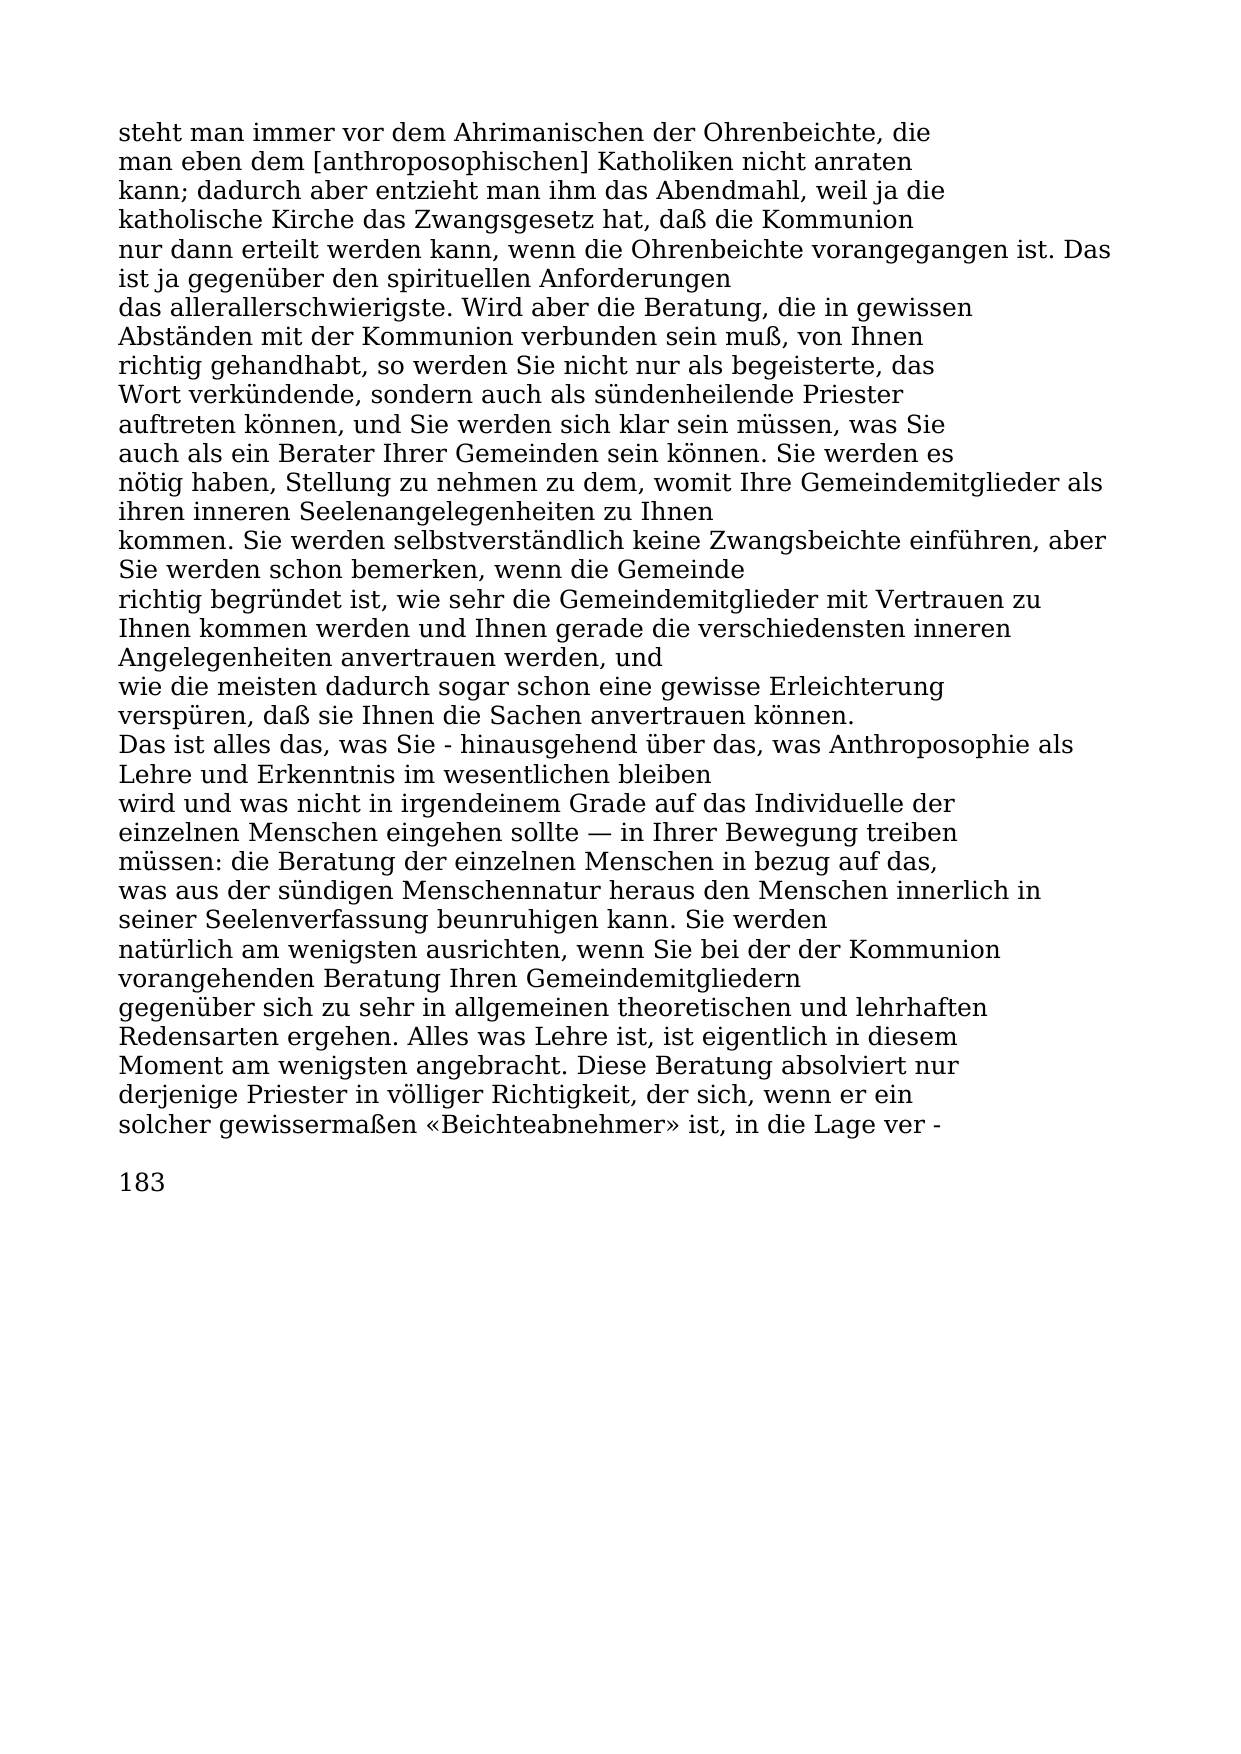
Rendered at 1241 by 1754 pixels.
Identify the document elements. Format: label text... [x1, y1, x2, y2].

text auch als ein Berater Ihrer Gemeinden sein können. Sie werden es [118, 439, 1122, 468]
text 183 [118, 1168, 1122, 1197]
text müssen: die Beratung der einzelnen Menschen in bezug auf das, [118, 847, 1122, 876]
text das allerallerschwierigste. Wird aber die Beratung, die in gewissen [118, 293, 1122, 322]
text man eben dem [anthroposophischen] Katholiken nicht anraten [118, 147, 1122, 176]
text richtig gehandhabt, so werden Sie nicht nur als begeisterte, das [118, 351, 1122, 381]
text Moment am wenigsten angebracht. Diese Beratung absolviert nur [118, 1051, 1122, 1081]
text nötig haben, Stellung zu nehmen zu dem, womit Ihre Gemeindemitglieder als ihren inneren Seelenangelegenheiten zu Ihnen [118, 468, 1122, 526]
text natürlich am wenigsten ausrichten, wenn Sie bei der der Kommunion vorangehenden Beratung Ihren Gemeindemitgliedern [118, 935, 1122, 993]
text kann; dadurch aber entzieht man ihm das Abendmahl, weil ja die [118, 176, 1122, 206]
text verspüren, daß sie Ihnen die Sachen anvertrauen können. [118, 701, 1122, 731]
text kommen. Sie werden selbstverständlich keine Zwangsbeichte einführen, aber Sie werden schon bemerken, wenn die Gemeinde [118, 526, 1122, 585]
text nur dann erteilt werden kann, wenn die Ohrenbeichte vorangegangen ist. Das ist ja gegenüber den spirituellen Anforderungen [118, 235, 1122, 293]
text wird und was nicht in irgendeinem Grade auf das Individuelle der [118, 789, 1122, 818]
text Wort verkündende, sondern auch als sündenheilende Priester [118, 381, 1122, 410]
text katholische Kirche das Zwangsgesetz hat, daß die Kommunion [118, 206, 1122, 235]
text steht man immer vor dem Ahrimanischen der Ohrenbeichte, die [118, 118, 1122, 147]
text gegenüber sich zu sehr in allgemeinen theoretischen und lehrhaften [118, 993, 1122, 1022]
text einzelnen Menschen eingehen sollte — in Ihrer Bewegung treiben [118, 818, 1122, 847]
text richtig begründet ist, wie sehr die Gemeindemitglieder mit Vertrauen zu Ihnen kommen werden und Ihnen gerade die verschiedensten inneren Angelegenheiten anvertrauen werden, und [118, 585, 1122, 672]
text solcher gewissermaßen «Beichteabnehmer» ist, in die Lage ver - [118, 1110, 1122, 1139]
text auftreten können, und Sie werden sich klar sein müssen, was Sie [118, 410, 1122, 439]
text Abständen mit der Kommunion verbunden sein muß, von Ihnen [118, 322, 1122, 351]
text was aus der sündigen Menschennatur heraus den Menschen innerlich in seiner Seelenverfassung beunruhigen kann. Sie werden [118, 876, 1122, 935]
text Redensarten ergehen. Alles was Lehre ist, ist eigentlich in diesem [118, 1022, 1122, 1051]
text Das ist alles das, was Sie - hinausgehend über das, was Anthroposophie als Lehre und Erkenntnis im wesentlichen bleiben [118, 731, 1122, 789]
text derjenige Priester in völliger Richtigkeit, der sich, wenn er ein [118, 1081, 1122, 1110]
text wie die meisten dadurch sogar schon eine gewisse Erleichterung [118, 672, 1122, 701]
